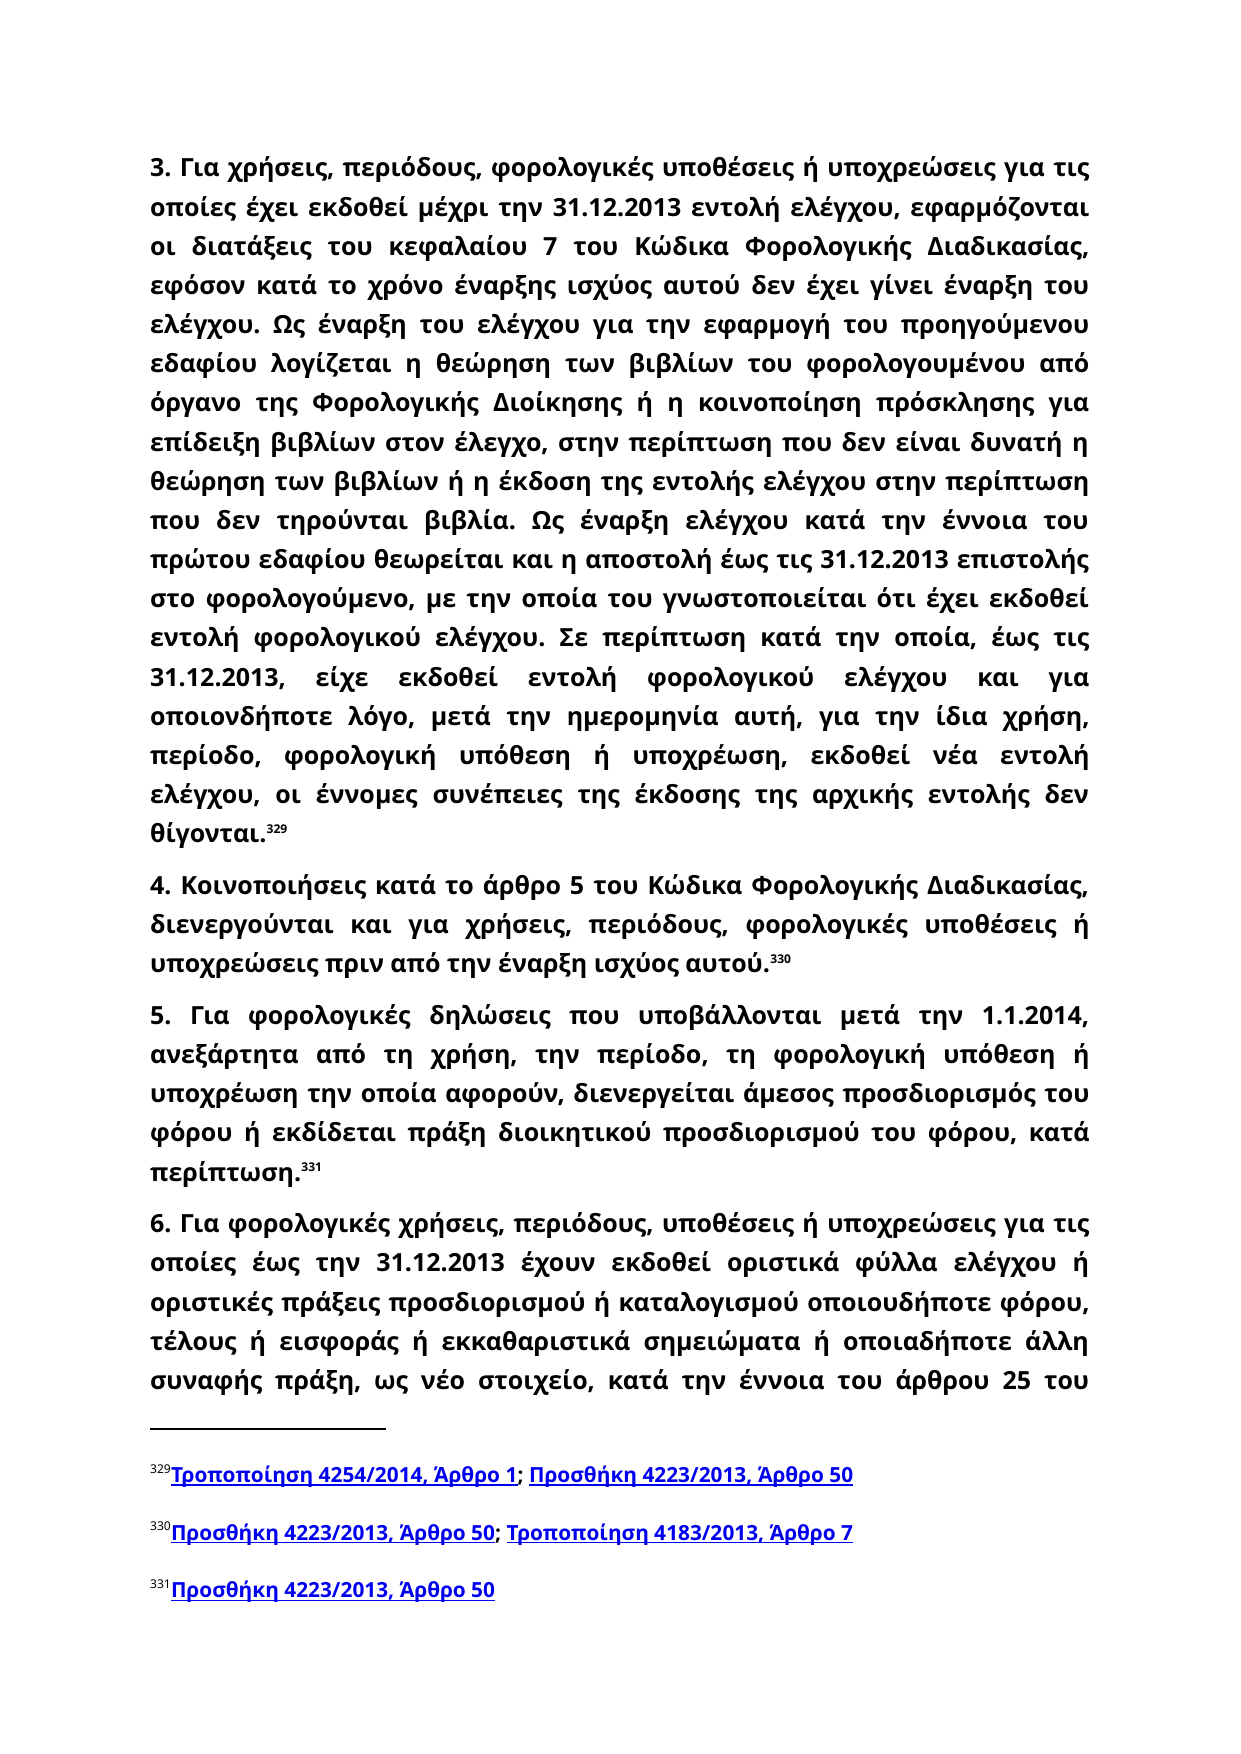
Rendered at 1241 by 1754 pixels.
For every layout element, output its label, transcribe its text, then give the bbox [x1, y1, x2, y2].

text 5. Για φορολογικές δηλώσεις που υποβάλλονται μετά την 1.1.2014, ανεξάρτητα από τη χρήση, την περίοδο, τη φορολογική υπόθεση ή υποχρέωση την οποία αφορούν, διενεργείται άμεσος προσδιορισμός του φόρου ή εκδίδεται πράξη διοικητικού προσδιορισμού του φόρου, κατά περίπτωση. [150, 997, 1090, 1188]
text Προσθήκη 4223/2013, Άρθρο 50 [150, 1576, 1090, 1604]
text Προσθήκη 4223/2013, Άρθρο 50; Τροποποίηση 4183/2013, Άρθρο 7 [150, 1518, 1090, 1546]
text 4. Κοινοποιήσεις κατά το άρθρο 5 του Κώδικα Φορολογικής Διαδικασίας, διενεργούνται και για χρήσεις, περιόδους, φορολογικές υποθέσεις ή υποχρεώσεις πριν από την έναρξη ισχύος αυτού. [150, 867, 1090, 980]
text Τροποποίηση 4254/2014, Άρθρο 1; Προσθήκη 4223/2013, Άρθρο 50 [150, 1460, 1090, 1489]
text 6. Για φορολογικές χρήσεις, περιόδους, υποθέσεις ή υποχρεώσεις για τις οποίες έως την 31.12.2013 έχουν εκδοθεί οριστικά φύλλα ελέγχου ή οριστικές πράξεις προσδιορισμού ή καταλογισμού οποιουδήποτε φόρου, τέλους ή εισφοράς ή εκκαθαριστικά σημειώματα ή οποιαδήποτε άλλη συναφής πράξη, ως νέο στοιχείο, κατά την έννοια του άρθρου 25 του [150, 1206, 1090, 1397]
text 3. Για χρήσεις, περιόδους, φορολογικές υποθέσεις ή υποχρεώσεις για τις οποίες έχει εκδοθεί μέχρι την 31.12.2013 εντολή ελέγχου, εφαρμόζονται οι διατάξεις του κεφαλαίου 7 του Κώδικα Φορολογικής Διαδικασίας, εφόσον κατά το χρόνο έναρξης ισχύος αυτού δεν έχει γίνει έναρξη του ελέγχου. Ως έναρξη του ελέγχου για την εφαρμογή του προηγούμενου εδαφίου λογίζεται η θεώρηση των βιβλίων του φορολογουμένου από όργανο της Φορολογικής Διοίκησης ή η κοινοποίηση πρόσκλησης για επίδειξη βιβλίων στον έλεγχο, στην περίπτωση που δεν είναι δυνατή η θεώρηση των βιβλίων ή η έκδοση της εντολής ελέγχου στην περίπτωση που δεν τηρούνται βιβλία. Ως έναρξη ελέγχου κατά την έννοια του πρώτου εδαφίου θεωρείται και η αποστολή έως τις 31.12.2013 επιστολής στο φορολογούμενο, με την οποία του γνωστοποιείται ότι έχει εκδοθεί εντολή φορολογικού ελέγχου. Σε περίπτωση κατά την οποία, έως τις 31.12.2013, είχε εκδοθεί εντολή φορολογικού ελέγχου και για οποιονδήποτε λόγο, μετά την ημερομηνία αυτή, για την ίδια χρήση, περίοδο, φορολογική υπόθεση ή υποχρέωση, εκδοθεί νέα εντολή ελέγχου, οι έννομες συνέπειες της έκδοσης της αρχικής εντολής δεν θίγονται. [150, 150, 1090, 850]
